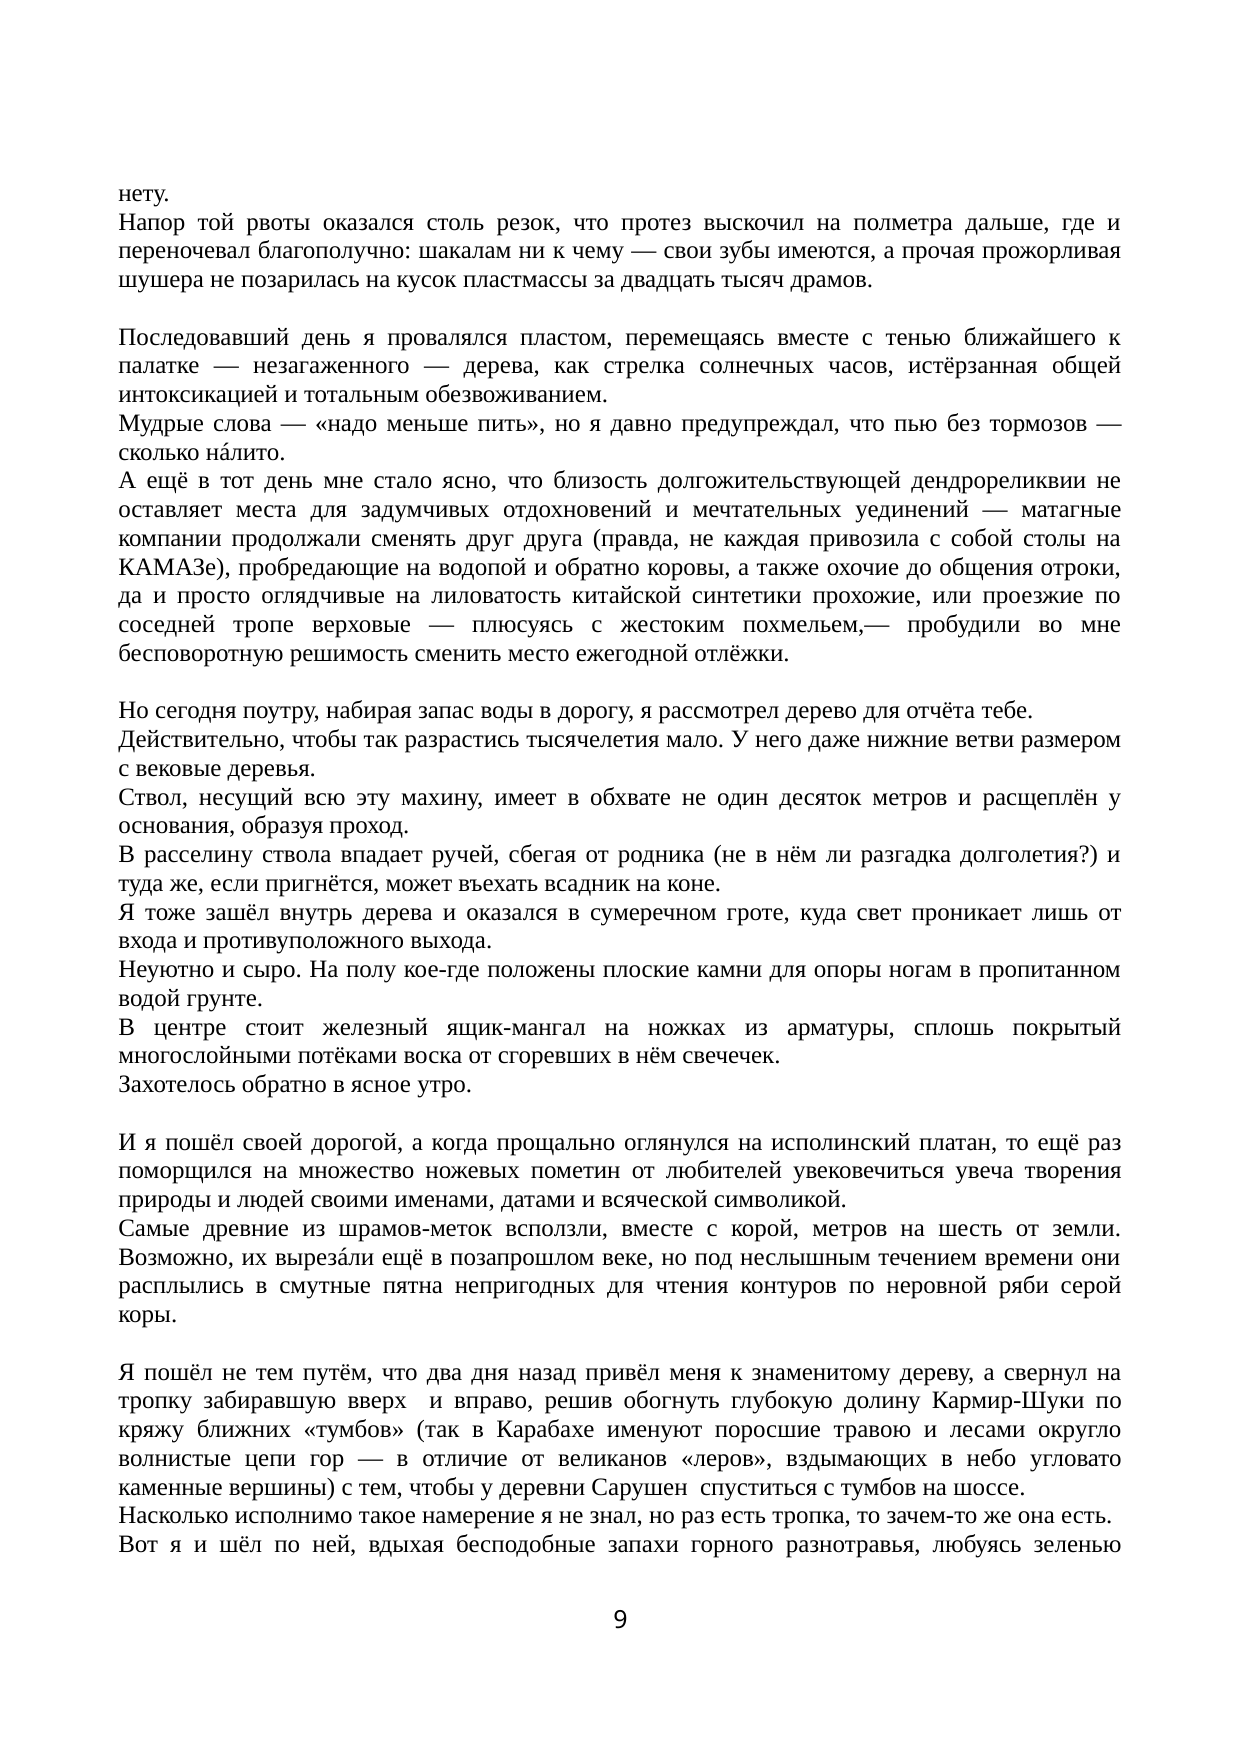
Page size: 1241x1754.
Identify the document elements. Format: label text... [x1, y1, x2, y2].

text Последовавший день я провалялся пластом, перемещаясь вместе с тенью ближайшего к палатке — незагаженного — дерева, как стрелка солнечных часов, истёрзанная общей интоксикацией и тотальным обезвоживанием. [118, 322, 1122, 408]
text В расселину ствола впадает ручей, сбегая от родника (не в нём ли разгадка долголетия?) и туда же, если пригнётся, может въехать всадник на коне. [118, 839, 1122, 897]
text Я пошёл не тем путём, что два дня назад привёл меня к знаменитому дереву, а свернул на тропку забиравшую вверх и вправо, решив обогнуть глубокую долину Кармир-Шуки по кряжу ближних «тумбов» (так в Карабахе именуют поросшие травою и лесами округло волнистые цепи гор — в отличие от великанов «леров», вздымающих в небо угловато каменные вершины) с тем, чтобы у деревни Сарушен спуститься с тумбов на шоссе. [118, 1357, 1122, 1501]
text Но сегодня поутру, набирая запас воды в дорогу, я рассмотрел дерево для отчёта тебе. [118, 696, 1122, 724]
text Захотелось обратно в ясное утро. [118, 1069, 1122, 1098]
text Неуютно и сыро. На полу кое-где положены плоские камни для опоры ногам в пропитанном водой грунте. [118, 954, 1122, 1012]
text Мудрые слова — «надо меньше пить», но я давно предупреждал, что пью без тормозов — сколько нáлито. [118, 408, 1122, 466]
text А ещё в тот день мне стало ясно, что близость долгожительствующей дендрореликвии не оставляет места для задумчивых отдохновений и мечтательных уединений — матагные компании продолжали сменять друг друга (правда, не каждая привозила с собой столы на КАМАЗе), пробредающие на водопой и обратно коровы, а также охочие до общения отроки, да и просто оглядчивые на лиловатость китайской синтетики прохожие, или проезжие по соседней тропе верховые — плюсуясь с жестоким похмельем,— пробудили во мне бесповоротную решимость сменить место ежегодной отлёжки. [118, 466, 1122, 667]
text Действительно, чтобы так разрастись тысячелетия мало. У него даже нижние ветви размером с вековые деревья. [118, 724, 1122, 782]
text И я пошёл своей дорогой, а когда прощально оглянулся на исполинский платан, то ещё раз поморщился на множество ножевых пометин от любителей увековечиться увеча творения природы и людей своими именами, датами и всяческой символикой. [118, 1127, 1122, 1213]
text Вот я и шёл по ней, вдыхая бесподобные запахи горного разнотравья, любуясь зеленью [118, 1529, 1122, 1558]
text В центре стоит железный ящик-мангал на ножках из арматуры, сплошь покрытый многослойными потёками воска от сгоревших в нём свечечек. [118, 1012, 1122, 1069]
text Самые древние из шрамов-меток всползли, вместе с корой, метров на шесть от земли. Возможно, их вырезáли ещё в позапрошлом веке, но под неслышным течением времени они расплылись в смутные пятна непригодных для чтения контуров по неровной ряби серой коры. [118, 1213, 1122, 1328]
text Напор той рвоты оказался столь резок, что протез выскочил на полметра дальше, где и переночевал благополучно: шакалам ни к чему — свои зубы имеются, а прочая прожорливая шушера не позарилась на кусок пластмассы за двадцать тысяч драмов. [118, 207, 1122, 293]
text нету. [118, 178, 1122, 207]
text Насколько исполнимо такое намерение я не знал, но раз есть тропка, то зачем-то же она есть. [118, 1501, 1122, 1529]
text Я тоже зашёл внутрь дерева и оказался в сумеречном гроте, куда свет проникает лишь от входа и противуположного выхода. [118, 897, 1122, 954]
text Ствол, несущий всю эту махину, имеет в обхвате не один десяток метров и расщеплён у основания, образуя проход. [118, 782, 1122, 839]
